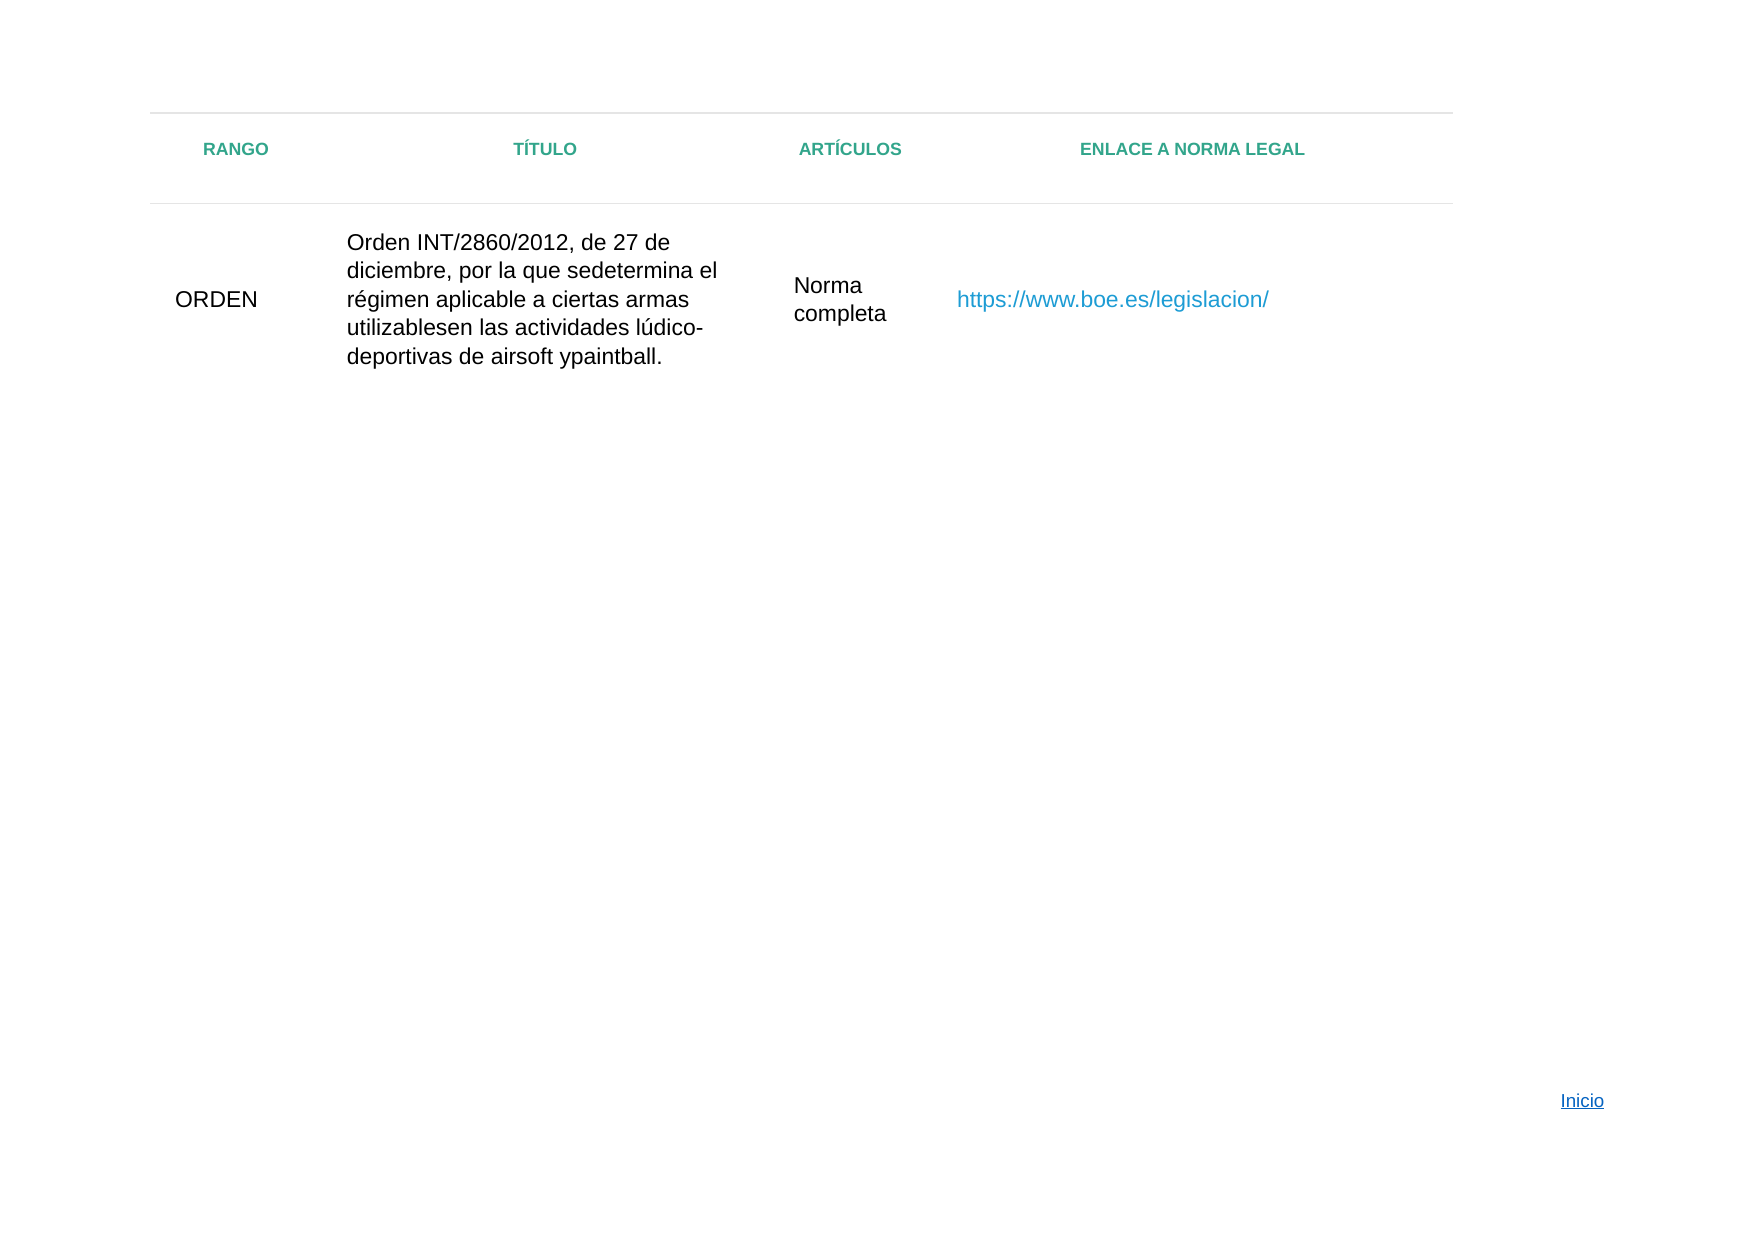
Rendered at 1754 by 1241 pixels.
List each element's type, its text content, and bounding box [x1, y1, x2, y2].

text Inicio [150, 1089, 1604, 1111]
table_cell ORDEN [150, 204, 322, 413]
table_header ARTÍCULOS [769, 114, 932, 202]
table_cell https://www.boe.es/legislacion/ [932, 204, 1453, 413]
table_header RANGO [150, 114, 322, 202]
table_cell Orden INT/2860/2012, de 27 de diciembre, por la que sedetermina el régimen aplicable a ciertas armas utilizablesen las actividades lúdico-deportivas de airsoft ypaintball. [322, 204, 768, 413]
table_header TÍTULO [322, 114, 768, 202]
table_cell Norma completa [769, 204, 932, 413]
table_header ENLACE A NORMA LEGAL [932, 114, 1453, 202]
